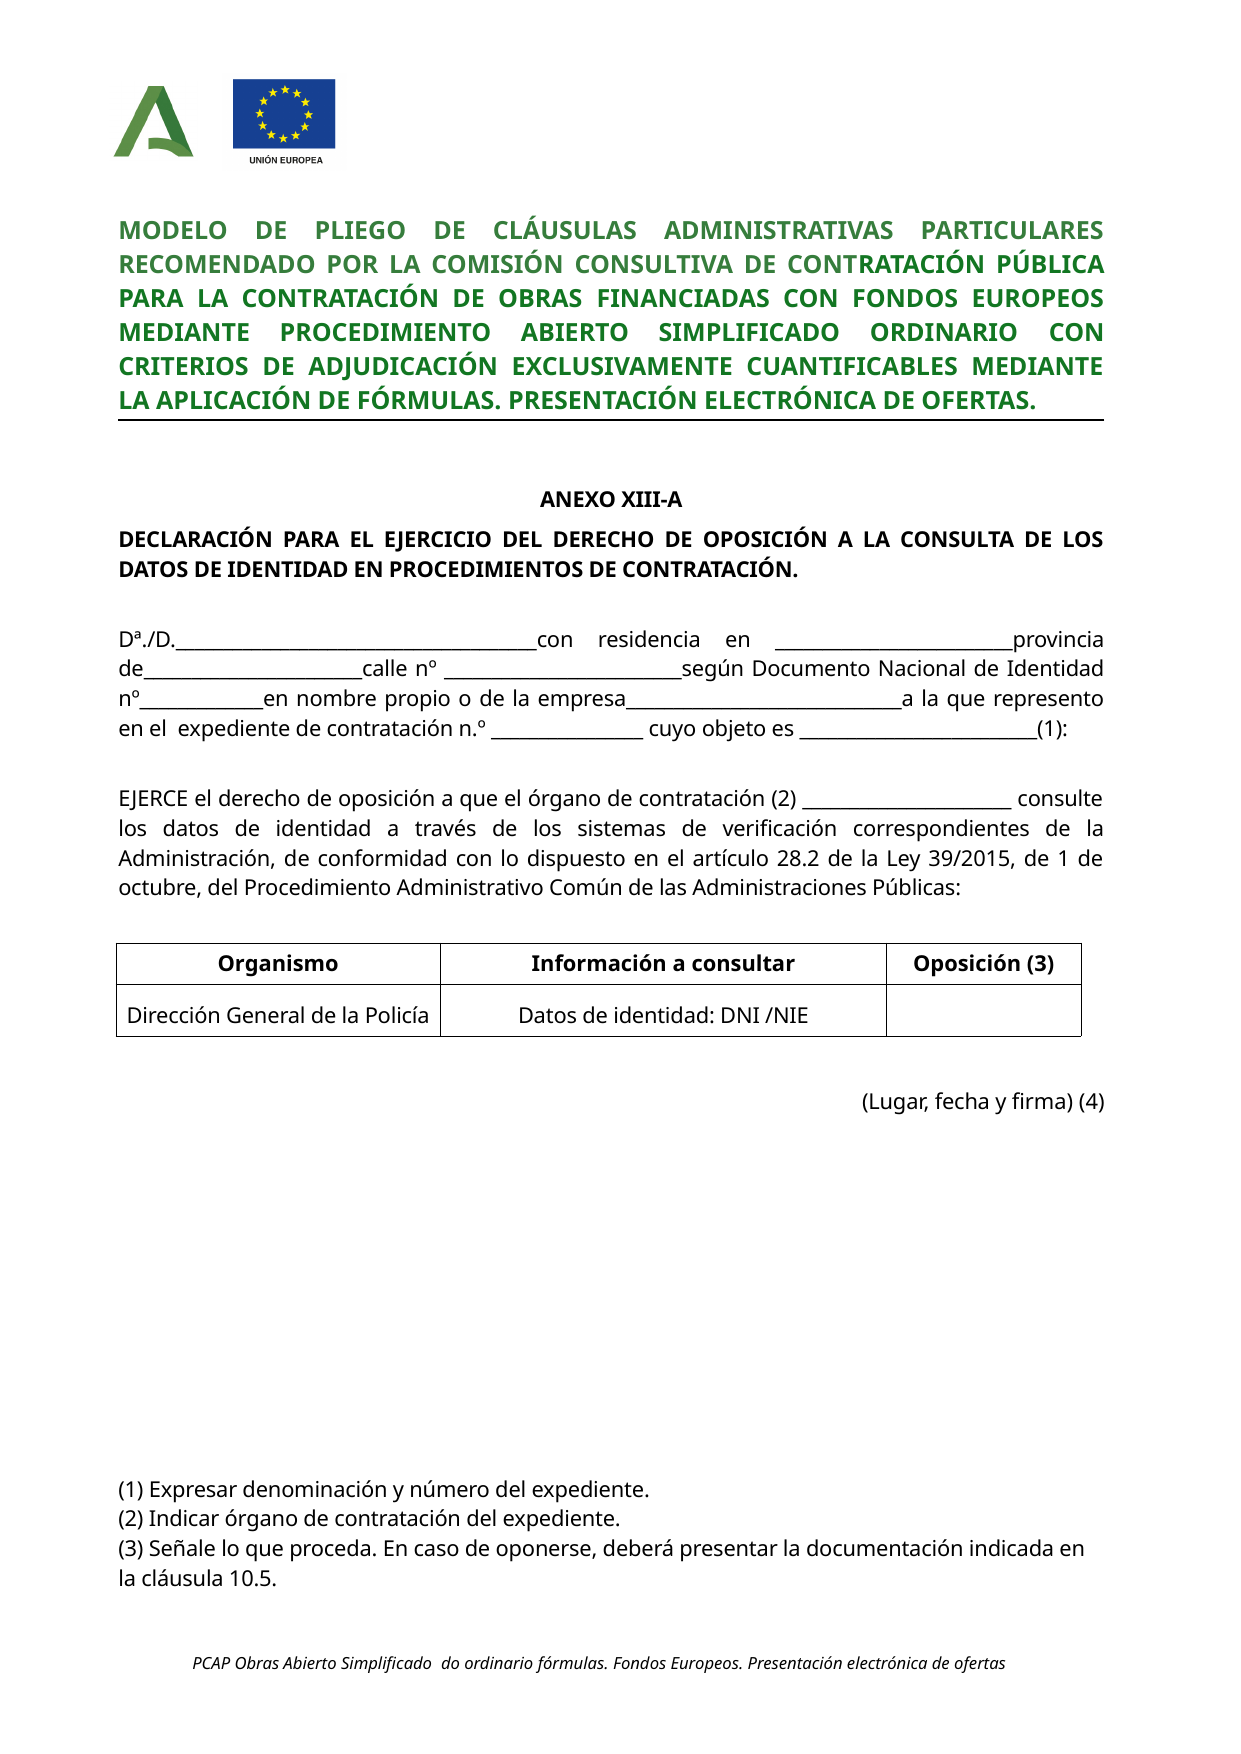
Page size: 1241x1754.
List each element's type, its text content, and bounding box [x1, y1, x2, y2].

text (2) Indicar órgano de contratación del expediente. [118, 1503, 1104, 1533]
text (Lugar, fecha y firma) (4) [118, 1086, 1104, 1116]
text (3) Señale lo que proceda. En caso de oponerse, deberá presentar la documentación indicada en la cláusula 10.5. [118, 1533, 1104, 1593]
text (1) Expresar denominación y número del expediente. [118, 1473, 1104, 1503]
text EJERCE el derecho de oposición a que el órgano de contratación (2) ______________________ consulte los datos de identidad a través de los sistemas de verificación correspondientes de la Administración, de conformidad con lo dispuesto en el artículo 28.2 de la Ley 39/2015, de 1 de octubre, del Procedimiento Administrativo Común de las Administraciones Públicas: [118, 783, 1104, 902]
table_header Organismo [117, 944, 440, 984]
table_header Información a consultar [441, 944, 886, 984]
list MODELO DE PLIEGO DE CLÁUSULAS ADMINISTRATIVAS PARTICULARES RECOMENDADO POR LA COMISIÓN CONSULTIVA DE CONTRATACIÓN PÚBLICA PARA LA CONTRATACIÓN DE OBRAS FINANCIADAS CON FONDOS EUROPEOS MEDIANTE PROCEDIMIENTO ABIERTO SIMPLIFICADO ORDINARIO CON CRITERIOS DE ADJUDICACIÓN EXCLUSIVAMENTE CUANTIFICABLES MEDIANTE LA APLICACIÓN DE FÓRMULAS. PRESENTACIÓN ELECTRÓNICA DE OFERTAS. [118, 213, 1104, 419]
picture [109, 81, 198, 161]
text Dª./D.______________________________________con residencia en _________________________provincia de_______________________calle nº _________________________según Documento Nacional de Identidad nº_____________en nombre propio o de la empresa_____________________________a la que represento en el expediente de contratación n.º ________________ cuyo objeto es _________________________(1): [118, 624, 1104, 743]
table_cell Datos de identidad: DNI /NIE [441, 985, 886, 1036]
table_cell [887, 985, 1081, 1036]
text DECLARACIÓN PARA EL EJERCICIO DEL DERECHO DE OPOSICIÓN A LA CONSULTA DE LOS DATOS DE IDENTIDAD EN PROCEDIMIENTOS DE CONTRATACIÓN. [118, 524, 1104, 583]
table_cell Dirección General de la Policía [117, 985, 440, 1036]
table_header Oposición (3) [887, 944, 1081, 984]
text ANEXO XIII-A [118, 484, 1104, 513]
picture [221, 73, 347, 171]
